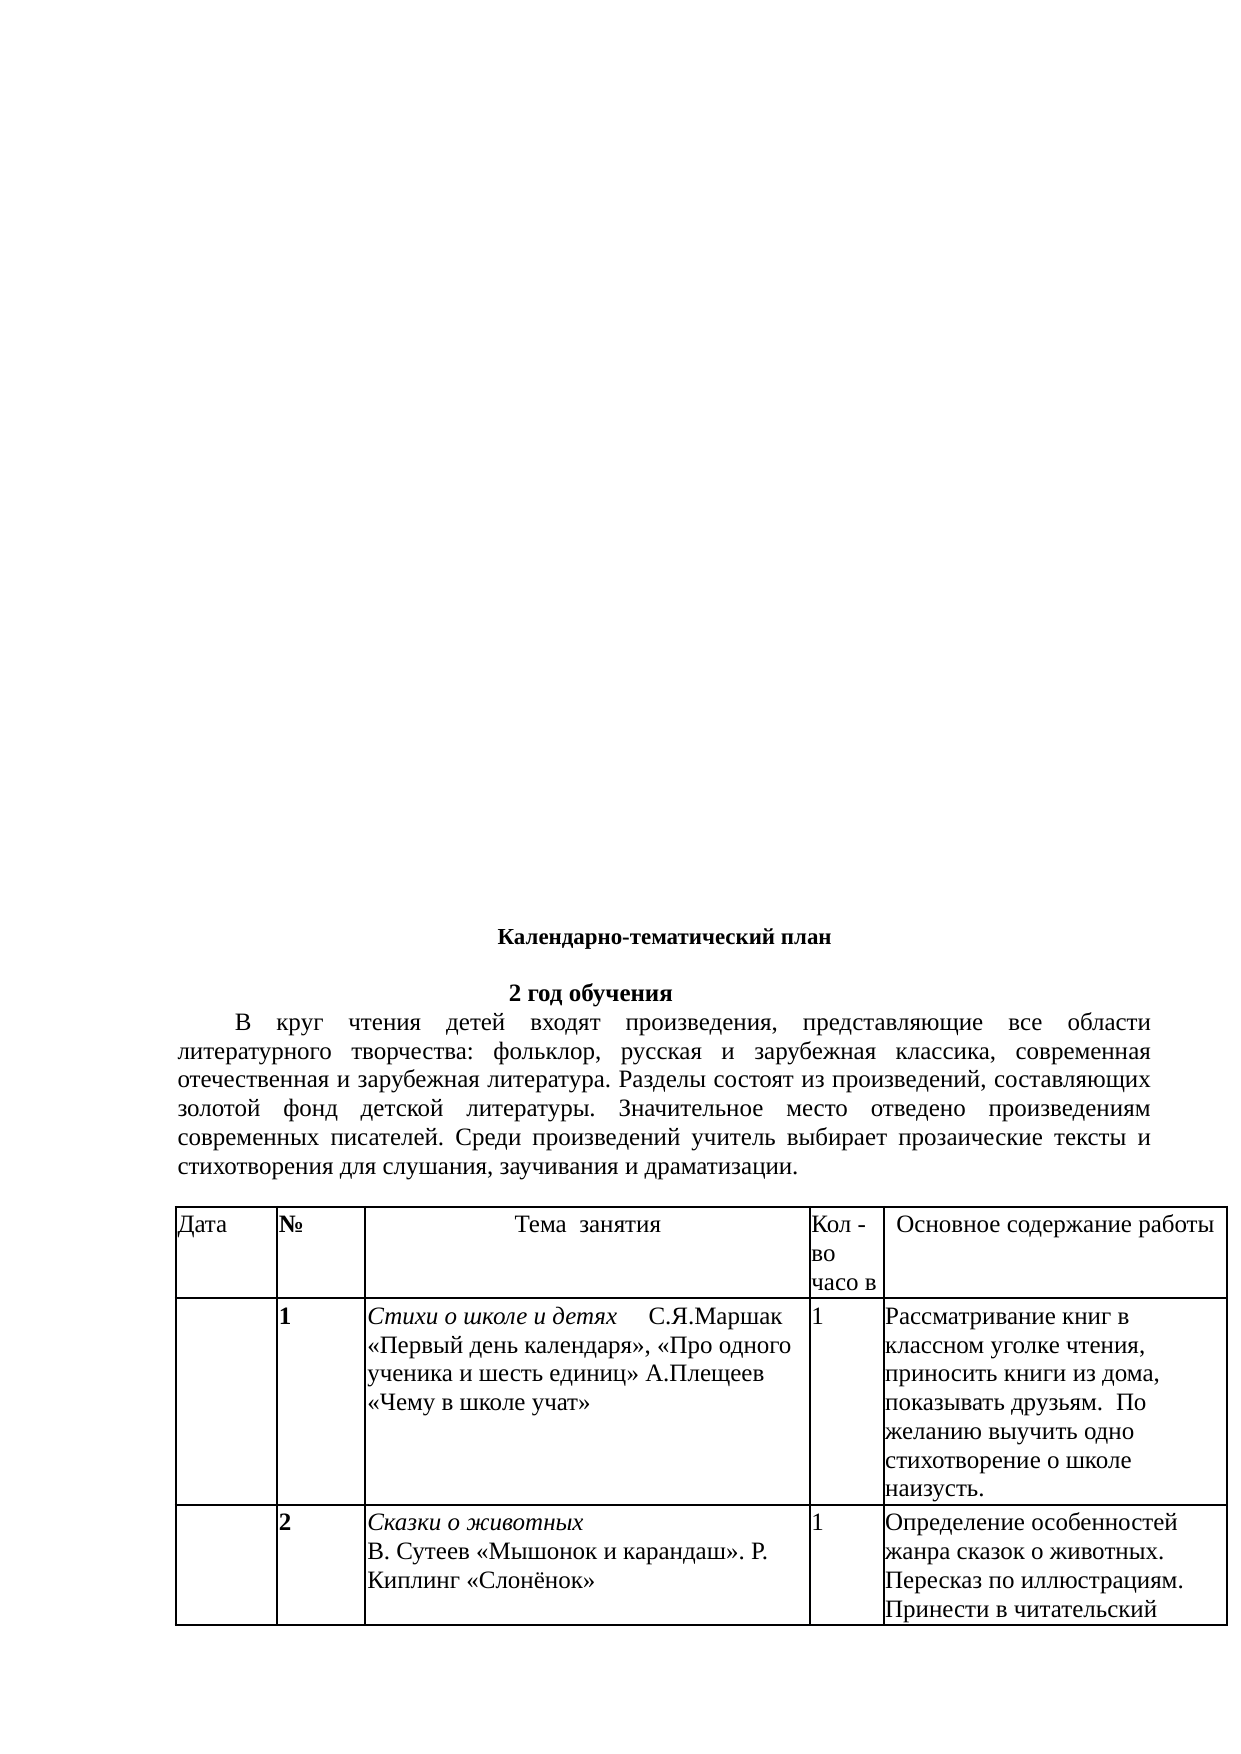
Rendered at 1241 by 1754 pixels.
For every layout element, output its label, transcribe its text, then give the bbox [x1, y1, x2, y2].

table_cell Стихи о школе и детях С.Я.Маршак «Первый день календаря», «Про одного ученика и шесть единиц» А.Плещеев «Чему в школе учат» [366, 1299, 809, 1504]
table_header Кол - во часо в [811, 1208, 883, 1297]
text Календарно-тематический план [177, 923, 1152, 949]
table_header № [278, 1208, 364, 1297]
table_cell Определение особенностей жанра сказок о животных. Пересказ по иллюстрациям. Принести в читательский [885, 1506, 1226, 1624]
table_header Тема занятия [366, 1208, 809, 1297]
text 2 год обучения [290, 978, 1152, 1007]
table_cell 1 [278, 1299, 364, 1504]
table_cell [177, 1506, 276, 1624]
table_cell 2 [278, 1506, 364, 1624]
table_cell Сказки о животных В. Сутеев «Мышонок и карандаш». Р. Киплинг «Слонёнок» [366, 1506, 809, 1624]
table_header Основное содержание работы [885, 1208, 1226, 1297]
text В круг чтения детей входят произведения, представляющие все области литературного творчества: фольклор, русская и зарубежная классика, современная отечественная и зарубежная литература. Разделы состоят из произведений, составляющих золотой фонд детской литературы. Значительное место отведено произведениям современных писателей. Среди произведений учитель выбирает прозаические тексты и стихотворения для слушания, заучивания и драматизации. [177, 1007, 1152, 1179]
table_cell Рассматривание книг в классном уголке чтения, приносить книги из дома, показывать друзьям. По желанию выучить одно стихотворение о школе наизусть. [885, 1299, 1226, 1504]
table_header Дата [177, 1208, 276, 1297]
table_cell 1 [811, 1299, 883, 1504]
table_cell [177, 1299, 276, 1504]
table_cell 1 [811, 1506, 883, 1624]
